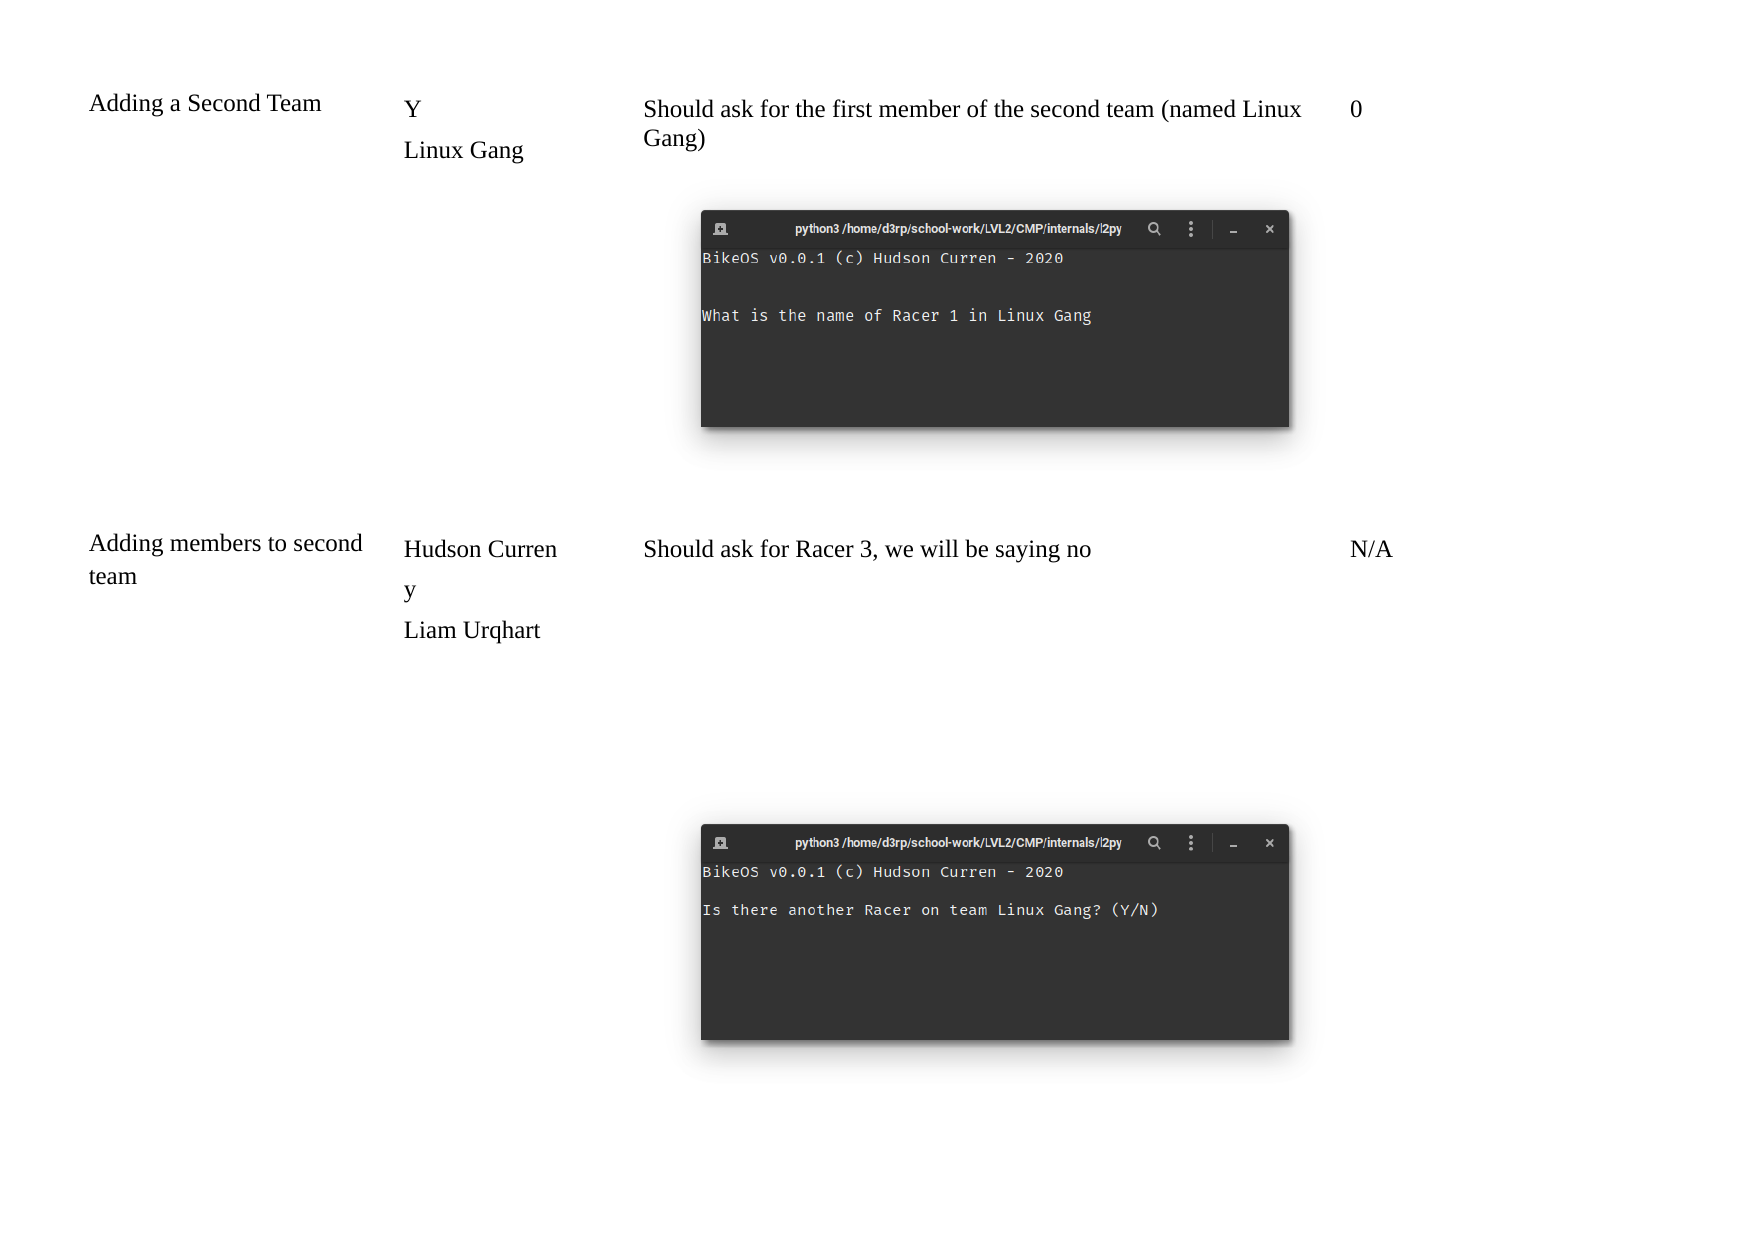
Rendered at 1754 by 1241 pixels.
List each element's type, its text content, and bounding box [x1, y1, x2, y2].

picture [643, 157, 1350, 494]
table_cell Y Linux Gang [404, 89, 643, 528]
table_cell [643, 494, 1350, 528]
table_cell 0 [1350, 89, 1665, 528]
table_cell N/A [1350, 528, 1665, 1142]
table_cell Should ask for Racer 3, we will be saying no [643, 528, 1350, 771]
table_cell Should ask for the first member of the second team (named Linux Gang) [643, 89, 1350, 157]
table_cell Adding a Second Team [89, 89, 404, 528]
table_cell Adding members to second team [89, 528, 404, 1142]
table_cell [643, 1107, 1350, 1142]
picture [643, 771, 1350, 1107]
table_cell Hudson Curren y Liam Urqhart [404, 528, 643, 1142]
